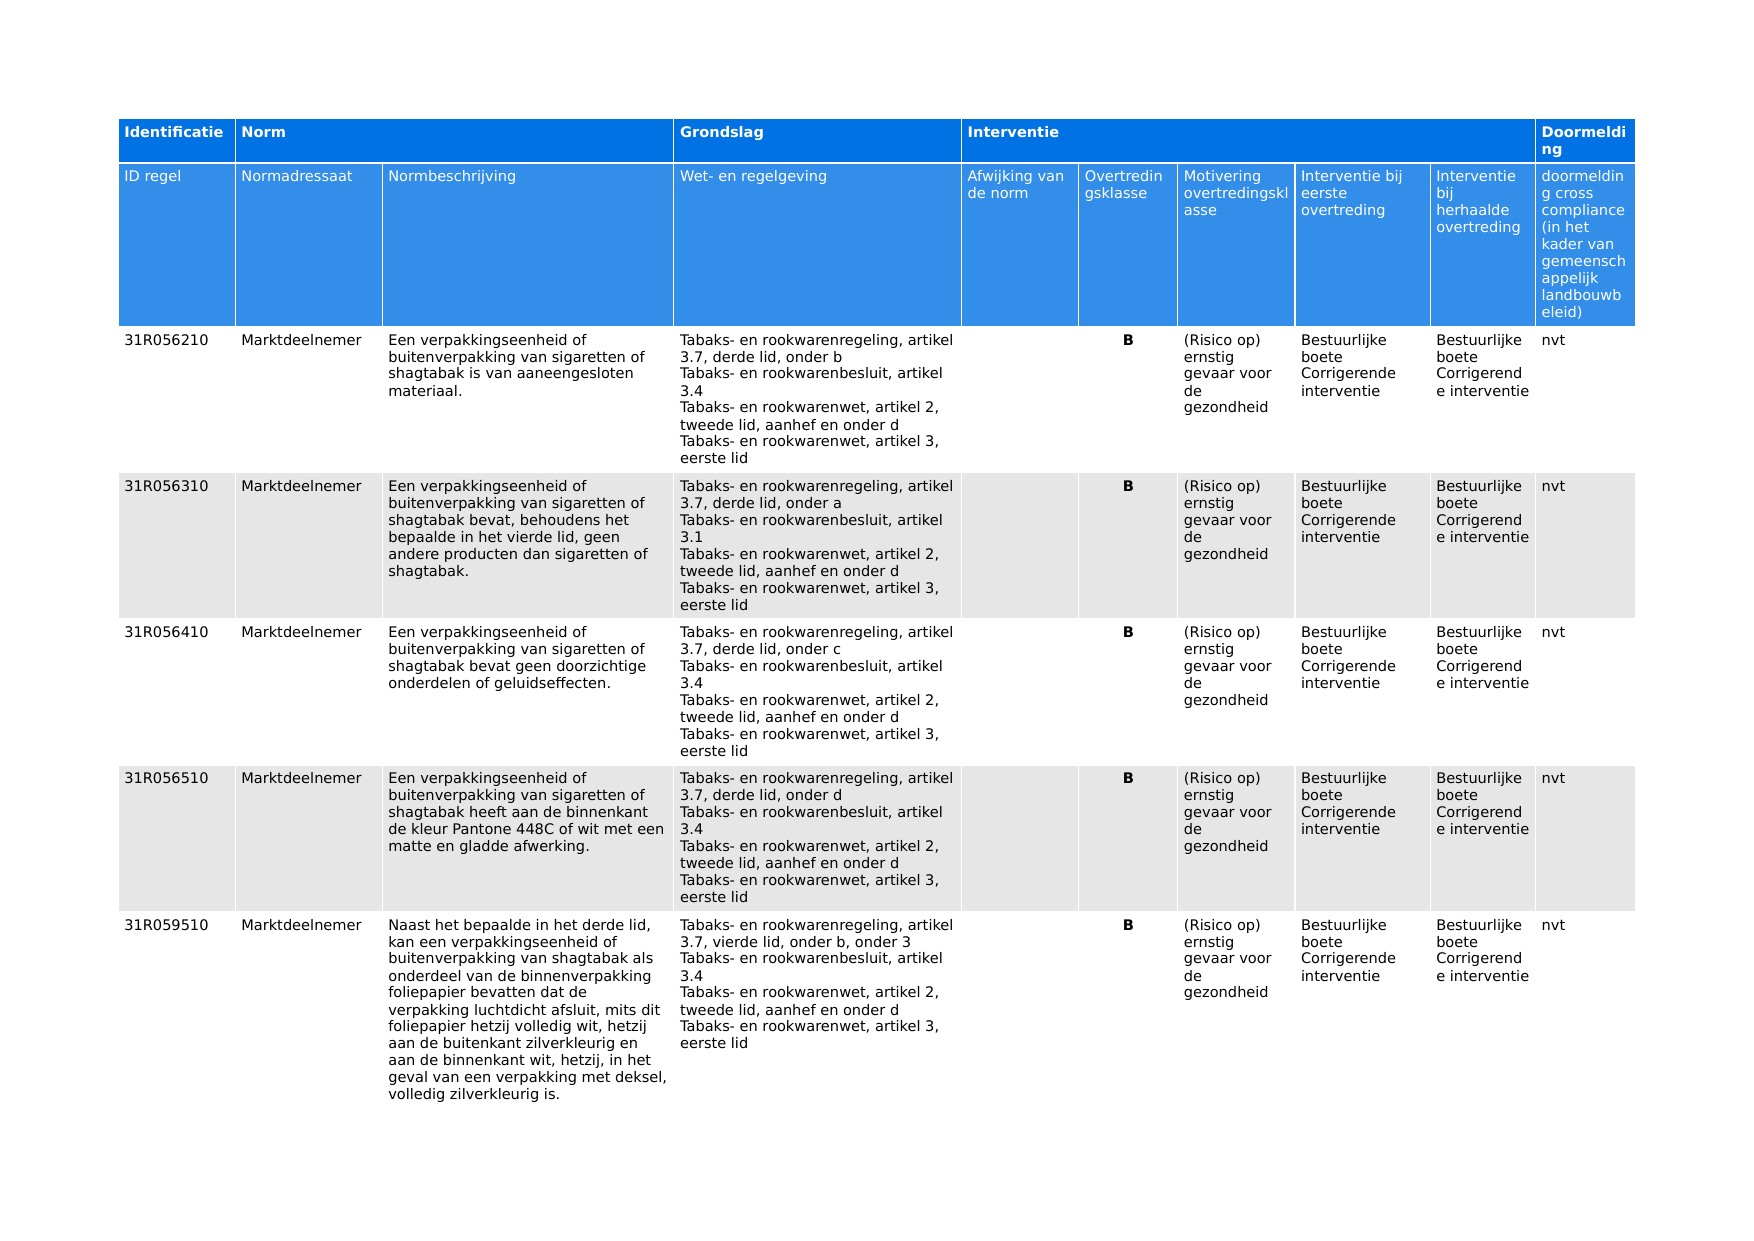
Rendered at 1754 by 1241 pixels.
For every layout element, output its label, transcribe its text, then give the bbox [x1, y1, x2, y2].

table_cell nvt [1536, 619, 1635, 764]
table_cell Tabaks- en rookwarenregeling, artikel 3.7, derde lid, onder a Tabaks- en rookwarenbesluit, artikel 3.1 Tabaks- en rookwarenwet, artikel 2, tweede lid, aanhef en onder d Tabaks- en rookwarenwet, artikel 3, eerste lid [674, 473, 961, 618]
table_cell Tabaks- en rookwarenregeling, artikel 3.7, derde lid, onder b Tabaks- en rookwarenbesluit, artikel 3.4 Tabaks- en rookwarenwet, artikel 2, tweede lid, aanhef en onder d Tabaks- en rookwarenwet, artikel 3, eerste lid [674, 327, 961, 472]
table_cell Marktdeelnemer [236, 619, 382, 764]
table_cell Normadressaat [236, 164, 382, 326]
table_cell 31R056510 [119, 766, 235, 911]
table_cell Marktdeelnemer [236, 473, 382, 618]
table_cell Een verpakkingseenheid of buitenverpakking van sigaretten of shagtabak bevat geen doorzichtige onderdelen of geluidseffecten. [383, 619, 673, 764]
table_header Identificatie [119, 119, 235, 162]
table_cell B [1079, 327, 1177, 472]
table_cell Interventie bij eerste overtreding [1296, 164, 1430, 326]
table_cell Een verpakkingseenheid of buitenverpakking van sigaretten of shagtabak heeft aan de binnenkant de kleur Pantone 448C of wit met een matte en gladde afwerking. [383, 766, 673, 911]
table_cell [962, 766, 1078, 911]
table_cell nvt [1536, 327, 1635, 472]
table_cell [962, 327, 1078, 472]
table_cell [962, 619, 1078, 764]
table_cell Interventie bij herhaalde overtreding [1431, 164, 1535, 326]
table_cell Bestuurlijke boete Corrigerende interventie [1431, 766, 1535, 911]
table_cell Motivering overtredingsklasse [1178, 164, 1294, 326]
table_cell Bestuurlijke boete Corrigerende interventie [1296, 912, 1430, 1108]
table_cell [962, 473, 1078, 618]
table_cell B [1079, 473, 1177, 618]
table_cell Afwijking van de norm [962, 164, 1078, 326]
table_cell Bestuurlijke boete Corrigerende interventie [1296, 619, 1430, 764]
table_cell Normbeschrijving [383, 164, 673, 326]
table_cell (Risico op) ernstig gevaar voor de gezondheid [1178, 619, 1294, 764]
table_cell Bestuurlijke boete Corrigerende interventie [1431, 619, 1535, 764]
table_cell B [1079, 766, 1177, 911]
table_cell ID regel [119, 164, 235, 326]
table_cell Bestuurlijke boete Corrigerende interventie [1431, 912, 1535, 1108]
table_cell Marktdeelnemer [236, 327, 382, 472]
table_cell Tabaks- en rookwarenregeling, artikel 3.7, derde lid, onder d Tabaks- en rookwarenbesluit, artikel 3.4 Tabaks- en rookwarenwet, artikel 2, tweede lid, aanhef en onder d Tabaks- en rookwarenwet, artikel 3, eerste lid [674, 766, 961, 911]
table_cell (Risico op) ernstig gevaar voor de gezondheid [1178, 912, 1294, 1108]
table_cell nvt [1536, 912, 1635, 1108]
table_cell nvt [1536, 473, 1635, 618]
table_cell 31R056410 [119, 619, 235, 764]
table_cell Wet- en regelgeving [674, 164, 961, 326]
table_cell Tabaks- en rookwarenregeling, artikel 3.7, derde lid, onder c Tabaks- en rookwarenbesluit, artikel 3.4 Tabaks- en rookwarenwet, artikel 2, tweede lid, aanhef en onder d Tabaks- en rookwarenwet, artikel 3, eerste lid [674, 619, 961, 764]
table_cell B [1079, 912, 1177, 1108]
table_header Norm [236, 119, 673, 162]
table_cell Bestuurlijke boete Corrigerende interventie [1296, 766, 1430, 911]
table_cell Bestuurlijke boete Corrigerende interventie [1431, 473, 1535, 618]
table_cell Bestuurlijke boete Corrigerende interventie [1296, 327, 1430, 472]
table_cell Overtredingsklasse [1079, 164, 1177, 326]
table_cell doormelding cross compliance (in het kader van gemeenschappelijk landbouwbeleid) [1536, 164, 1635, 326]
table_cell 31R059510 [119, 912, 235, 1108]
table_cell B [1079, 619, 1177, 764]
table_cell (Risico op) ernstig gevaar voor de gezondheid [1178, 766, 1294, 911]
table_cell Naast het bepaalde in het derde lid, kan een verpakkingseenheid of buitenverpakking van shagtabak als onderdeel van de binnenverpakking foliepapier bevatten dat de verpakking luchtdicht afsluit, mits dit foliepapier hetzij volledig wit, hetzij aan de buitenkant zilverkleurig en aan de binnenkant wit, hetzij, in het geval van een verpakking met deksel, volledig zilverkleurig is. [383, 912, 673, 1108]
table_header Grondslag [674, 119, 961, 162]
table_header Doormelding [1536, 119, 1635, 162]
table_header Interventie [962, 119, 1535, 162]
table_cell 31R056310 [119, 473, 235, 618]
table_cell [962, 912, 1078, 1108]
table_cell Marktdeelnemer [236, 912, 382, 1108]
table_cell 31R056210 [119, 327, 235, 472]
table_cell (Risico op) ernstig gevaar voor de gezondheid [1178, 327, 1294, 472]
table_cell Marktdeelnemer [236, 766, 382, 911]
table_cell Bestuurlijke boete Corrigerende interventie [1431, 327, 1535, 472]
table_cell Tabaks- en rookwarenregeling, artikel 3.7, vierde lid, onder b, onder 3 Tabaks- en rookwarenbesluit, artikel 3.4 Tabaks- en rookwarenwet, artikel 2, tweede lid, aanhef en onder d Tabaks- en rookwarenwet, artikel 3, eerste lid [674, 912, 961, 1108]
table_cell nvt [1536, 766, 1635, 911]
table_cell Bestuurlijke boete Corrigerende interventie [1296, 473, 1430, 618]
table_cell (Risico op) ernstig gevaar voor de gezondheid [1178, 473, 1294, 618]
table_cell Een verpakkingseenheid of buitenverpakking van sigaretten of shagtabak is van aaneengesloten materiaal. [383, 327, 673, 472]
table_cell Een verpakkingseenheid of buitenverpakking van sigaretten of shagtabak bevat, behoudens het bepaalde in het vierde lid, geen andere producten dan sigaretten of shagtabak. [383, 473, 673, 618]
